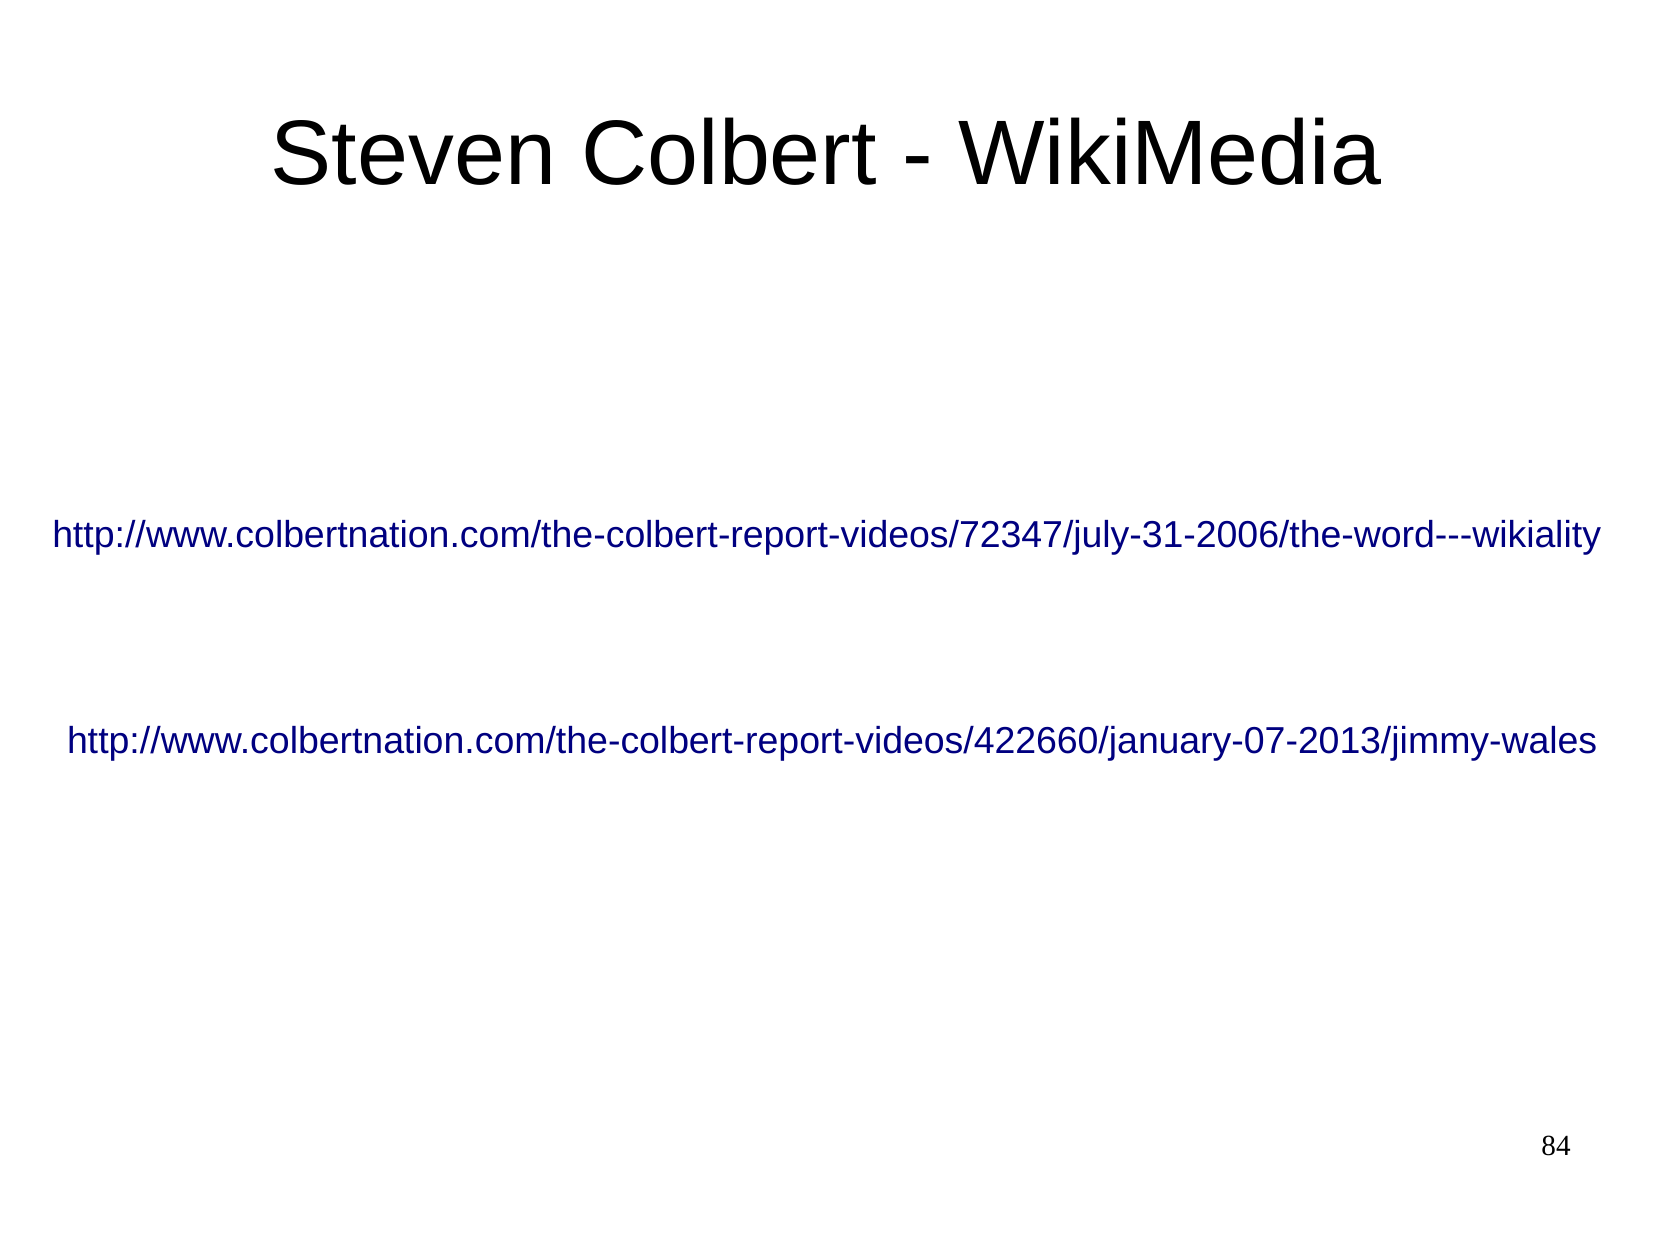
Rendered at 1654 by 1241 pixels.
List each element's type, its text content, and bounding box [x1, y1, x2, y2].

text_box http://www.colbertnation.com/the-colbert-report-videos/72347/july-31-2006/the-word---wikiality [37, 505, 1617, 563]
title Steven Colbert - WikiMedia [82, 49, 1571, 257]
text_box http://www.colbertnation.com/the-colbert-report-videos/422660/january-07-2013/jimmy-wales [52, 712, 1613, 770]
